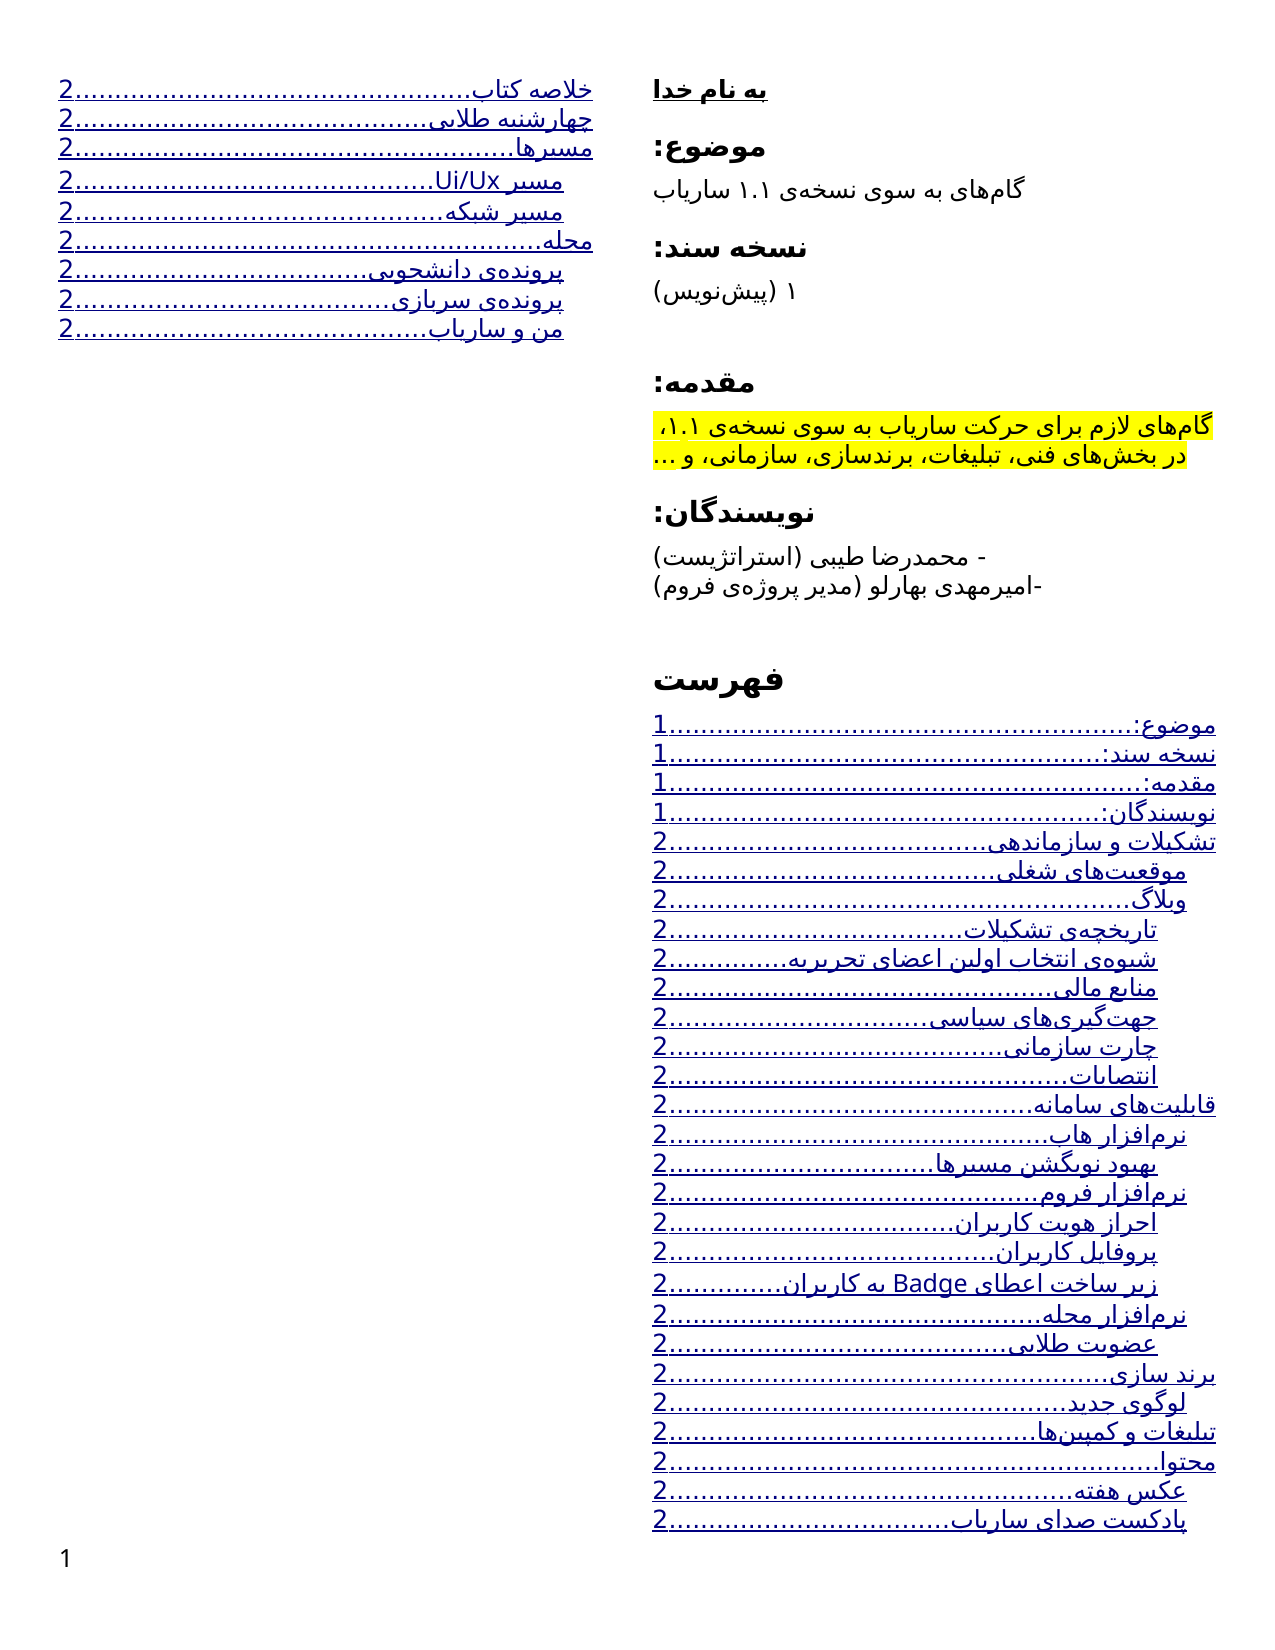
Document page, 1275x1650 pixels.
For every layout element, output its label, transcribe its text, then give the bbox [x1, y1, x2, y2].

text موضوع: 1 [652, 710, 1216, 735]
text محتوا 2 [652, 1447, 1216, 1472]
text ۱ (پیش‌نویس) [652, 276, 1216, 306]
text احراز هویت کاربران 2 [652, 1208, 1157, 1233]
text منابع مالی 2 [652, 973, 1157, 998]
text مجله 2 [58, 226, 593, 251]
text مقدمه: 1 [652, 768, 1216, 793]
text [652, 1087, 1157, 1091]
text مسیر Ui/Ux 2 [58, 163, 563, 191]
text [58, 192, 563, 197]
text بهبود نویگشن مسیر‌ها 2 [652, 1149, 1157, 1174]
text پرونده‌ی دانشجویی 2 [58, 255, 563, 280]
text برند سازی 2 [652, 1359, 1216, 1384]
text پادکست صدای ساریاب 2 [652, 1505, 1187, 1530]
text گام‌های به سوی نسخه‌ی ۱.۱ ساریاب [652, 175, 1216, 205]
text قابلیت‌های سامانه 2 [652, 1091, 1216, 1116]
text گام‌های لازم برای حرکت ساریاب به سوی نسخه‌ی ۱.۱، در بخش‌های فنی، تبلیغات، برندسازی، سازمانی، و ... [652, 411, 1216, 470]
subtitle نویسندگان: [652, 495, 1216, 529]
text تاریخچه‌ی تشکیلات 2 [652, 915, 1157, 940]
text وبلاگ 2 [652, 886, 1187, 911]
text چهارشنبه طلایی 2 [58, 104, 593, 129]
subtitle فهرست [652, 659, 1216, 697]
text [652, 1204, 1187, 1208]
text پرونده‌ی سربازی 2 [58, 285, 563, 310]
text به نام خدا [652, 75, 1216, 104]
text تشکیلات و سازماندهی 2 [652, 827, 1216, 852]
text نرم‌افزار مجله 2 [652, 1300, 1187, 1325]
text تبلیغات و کمپین‌ها 2 [652, 1417, 1216, 1442]
text من و ساریاب 2 [58, 314, 563, 339]
text نسخه سند: 1 [652, 739, 1216, 764]
text عکس هفته 2 [652, 1476, 1187, 1501]
text نرم‌افزار هاب 2 [652, 1120, 1187, 1145]
text مسیر شبکه 2 [58, 197, 563, 222]
subtitle نسخه سند: [652, 230, 1216, 264]
text - محمدرضا طیبی (استراتژیست) [652, 542, 1216, 571]
text -امیرمهدی بهارلو (مدیر پروژه‌ی فروم) [652, 571, 1216, 600]
text جهت‌گیری‌های سیاسی 2 [652, 1003, 1157, 1028]
text پروفایل کاربران 2 [652, 1237, 1157, 1262]
text نرم‌افزار فروم 2 [652, 1178, 1187, 1203]
text زیر ساخت اعطای Badge به کاربران 2 [652, 1266, 1157, 1294]
text عضویت طلایی 2 [652, 1329, 1157, 1354]
text [652, 1295, 1157, 1300]
text لوگوی جدید 2 [652, 1388, 1187, 1413]
text نویسندگان: 1 [652, 798, 1216, 823]
text [652, 1443, 1216, 1447]
text انتصابات 2 [652, 1061, 1157, 1086]
text شیوه‌ی انتخاب اولین اعضای تحریریه 2 [652, 944, 1157, 969]
text خلاصه کتاب 2 [58, 75, 593, 100]
text موقعیت‌های شغلی 2 [652, 856, 1187, 881]
text [652, 1355, 1157, 1359]
subtitle مقدمه: [652, 365, 1216, 399]
text مسیر‌ها 2 [58, 133, 593, 158]
text چارت سازمانی 2 [652, 1032, 1157, 1057]
subtitle موضوع: [652, 129, 1216, 163]
